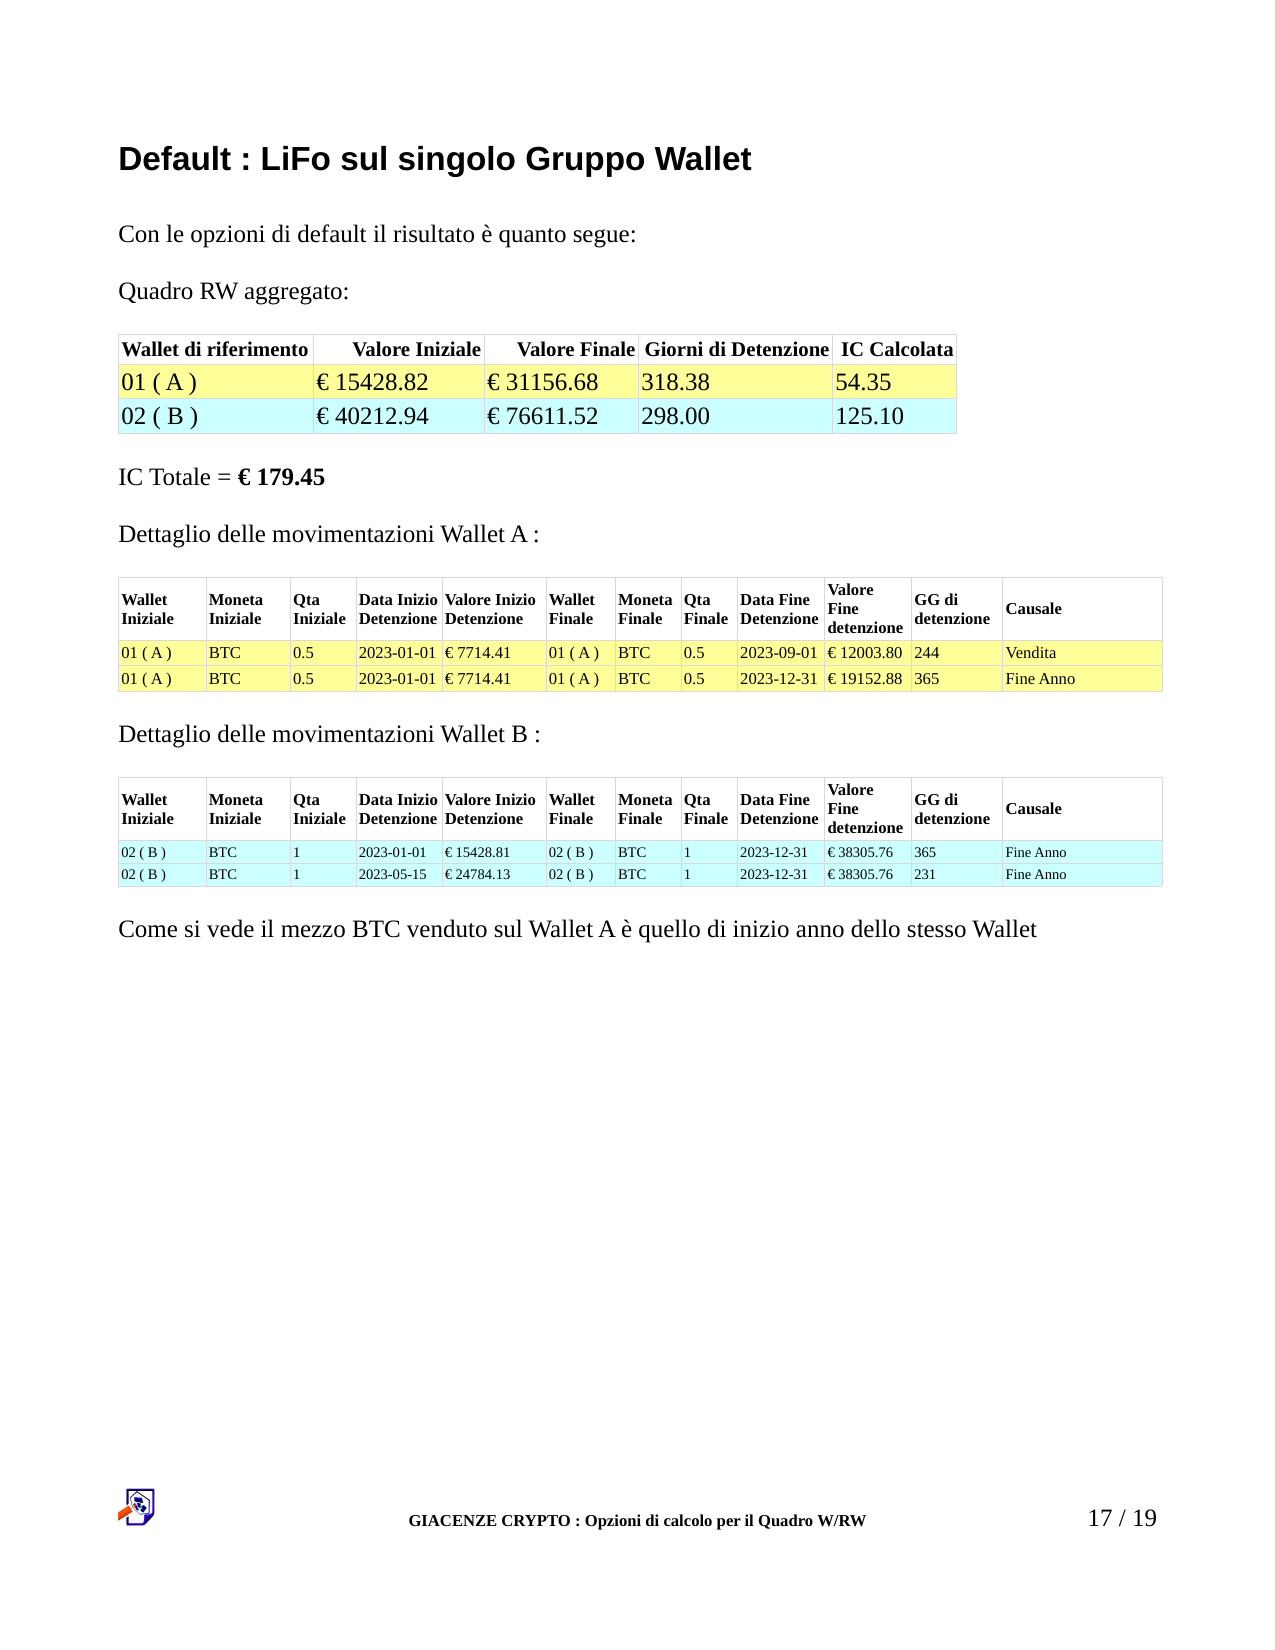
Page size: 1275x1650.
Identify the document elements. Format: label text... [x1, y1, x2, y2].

table_header Wallet Finale [547, 778, 615, 840]
table_cell 2023-01-01 [357, 666, 442, 691]
table_cell BTC [207, 841, 290, 863]
table_cell 0.5 [682, 666, 737, 691]
table_cell 02 ( B ) [119, 399, 313, 433]
table_cell BTC [616, 841, 681, 863]
table_cell 125.10 [833, 399, 956, 433]
table_cell 0.5 [291, 641, 356, 665]
table_cell BTC [207, 641, 290, 665]
table_header Valore Fine detenzione [825, 778, 911, 840]
table_cell € 12003.80 [825, 641, 911, 665]
table_header Valore Fine detenzione [825, 578, 911, 640]
table_cell 1 [291, 864, 356, 886]
table_header Qta Finale [682, 578, 737, 640]
table_header Data Fine Detenzione [738, 778, 824, 840]
table_cell 365 [912, 841, 1002, 863]
table_cell 02 ( B ) [547, 864, 615, 886]
table_cell BTC [207, 666, 290, 691]
table_cell 2023-12-31 [738, 864, 824, 886]
table_cell Vendita [1003, 641, 1162, 665]
table_header Wallet di riferimento [119, 335, 313, 364]
table_cell € 31156.68 [485, 365, 638, 398]
table_cell 01 ( A ) [119, 666, 206, 691]
table_cell 1 [682, 864, 737, 886]
table_cell 02 ( B ) [119, 841, 206, 863]
table_cell BTC [616, 666, 681, 691]
table_cell 1 [682, 841, 737, 863]
table_header Qta Iniziale [291, 578, 356, 640]
table_cell 01 ( A ) [547, 666, 615, 691]
table_cell BTC [616, 641, 681, 665]
table_header Valore Inizio Detenzione [443, 778, 546, 840]
table_cell 1 [291, 841, 356, 863]
table_cell 02 ( B ) [547, 841, 615, 863]
picture [118, 1488, 155, 1526]
subtitle Default : LiFo sul singolo Gruppo Wallet [118, 139, 1157, 177]
table_cell 2023-01-01 [357, 641, 442, 665]
table_header Causale [1003, 778, 1162, 840]
table_cell € 40212.94 [314, 399, 484, 433]
table_header Moneta Iniziale [207, 578, 290, 640]
table_header Moneta Finale [616, 578, 681, 640]
table_cell Fine Anno [1003, 841, 1162, 863]
table_cell 318.38 [639, 365, 832, 398]
text IC Totale = € 179.45 [118, 462, 1157, 491]
table_cell € 15428.82 [314, 365, 484, 398]
table_cell 0.5 [682, 641, 737, 665]
table_cell 2023-05-15 [357, 864, 442, 886]
table_cell 01 ( A ) [119, 365, 313, 398]
table_header Wallet Finale [547, 578, 615, 640]
table_cell 2023-12-31 [738, 666, 824, 691]
table_cell 2023-09-01 [738, 641, 824, 665]
table_header Valore Finale [485, 335, 638, 364]
table_header Causale [1003, 578, 1162, 640]
table_cell 0.5 [291, 666, 356, 691]
table_header GG di detenzione [912, 778, 1002, 840]
table_header Giorni di Detenzione [639, 335, 832, 364]
table_header Wallet Iniziale [119, 578, 206, 640]
table_cell 2023-12-31 [738, 841, 824, 863]
table_cell BTC [616, 864, 681, 886]
table_header GG di detenzione [912, 578, 1002, 640]
table_header Qta Iniziale [291, 778, 356, 840]
table_header IC Calcolata [833, 335, 956, 364]
text Quadro RW aggregato: [118, 276, 1157, 305]
table_cell € 7714.41 [443, 641, 546, 665]
table_cell € 76611.52 [485, 399, 638, 433]
table_header Moneta Finale [616, 778, 681, 840]
table_cell Fine Anno [1003, 864, 1162, 886]
text Dettaglio delle movimentazioni Wallet A : [118, 519, 1157, 548]
table_cell 231 [912, 864, 1002, 886]
table_cell € 7714.41 [443, 666, 546, 691]
table_cell 54.35 [833, 365, 956, 398]
table_header Data Inizio Detenzione [357, 578, 442, 640]
table_cell Fine Anno [1003, 666, 1162, 691]
table_cell € 15428.81 [443, 841, 546, 863]
table_cell 01 ( A ) [547, 641, 615, 665]
table_header Valore Iniziale [314, 335, 484, 364]
table_header Data Inizio Detenzione [357, 778, 442, 840]
text Con le opzioni di default il risultato è quanto segue: [118, 219, 1157, 247]
table_cell 2023-01-01 [357, 841, 442, 863]
table_header Moneta Iniziale [207, 778, 290, 840]
table_header Wallet Iniziale [119, 778, 206, 840]
table_cell BTC [207, 864, 290, 886]
table_cell € 19152.88 [825, 666, 911, 691]
table_cell 298.00 [639, 399, 832, 433]
table_cell 01 ( A ) [119, 641, 206, 665]
text Come si vede il mezzo BTC venduto sul Wallet A è quello di inizio anno dello stesso Wallet [118, 914, 1157, 943]
text Dettaglio delle movimentazioni Wallet B : [118, 719, 1157, 748]
table_header Data Fine Detenzione [738, 578, 824, 640]
table_cell 365 [912, 666, 1002, 691]
table_header Qta Finale [682, 778, 737, 840]
table_cell € 24784.13 [443, 864, 546, 886]
table_cell 244 [912, 641, 1002, 665]
table_header Valore Inizio Detenzione [443, 578, 546, 640]
table_cell € 38305.76 [825, 841, 911, 863]
table_cell 02 ( B ) [119, 864, 206, 886]
table_cell € 38305.76 [825, 864, 911, 886]
